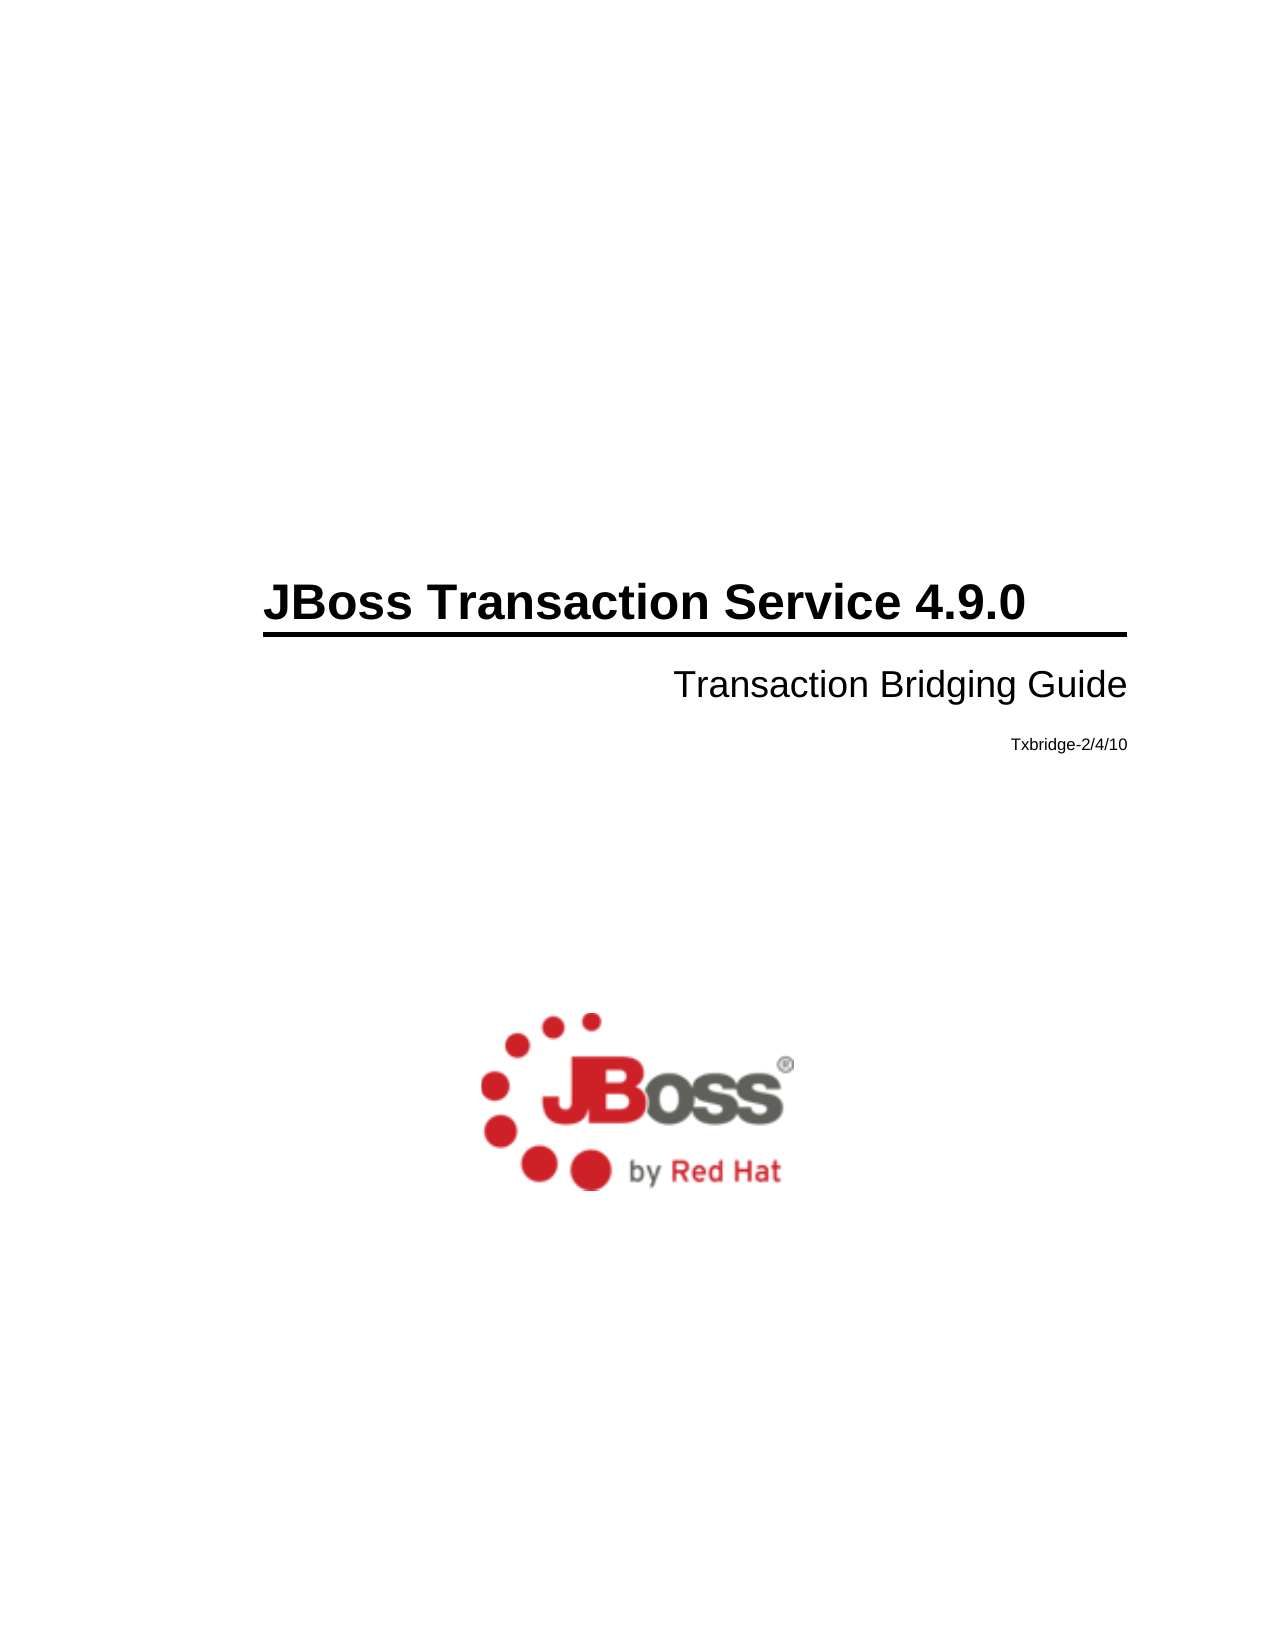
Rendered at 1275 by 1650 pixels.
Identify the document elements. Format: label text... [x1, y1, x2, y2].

text Txbridge-2/4/10 [263, 735, 1127, 754]
title JBoss Transaction Service 4.9.0 [263, 573, 1127, 632]
subtitle Transaction Bridging Guide [263, 662, 1127, 706]
picture [481, 1013, 794, 1191]
